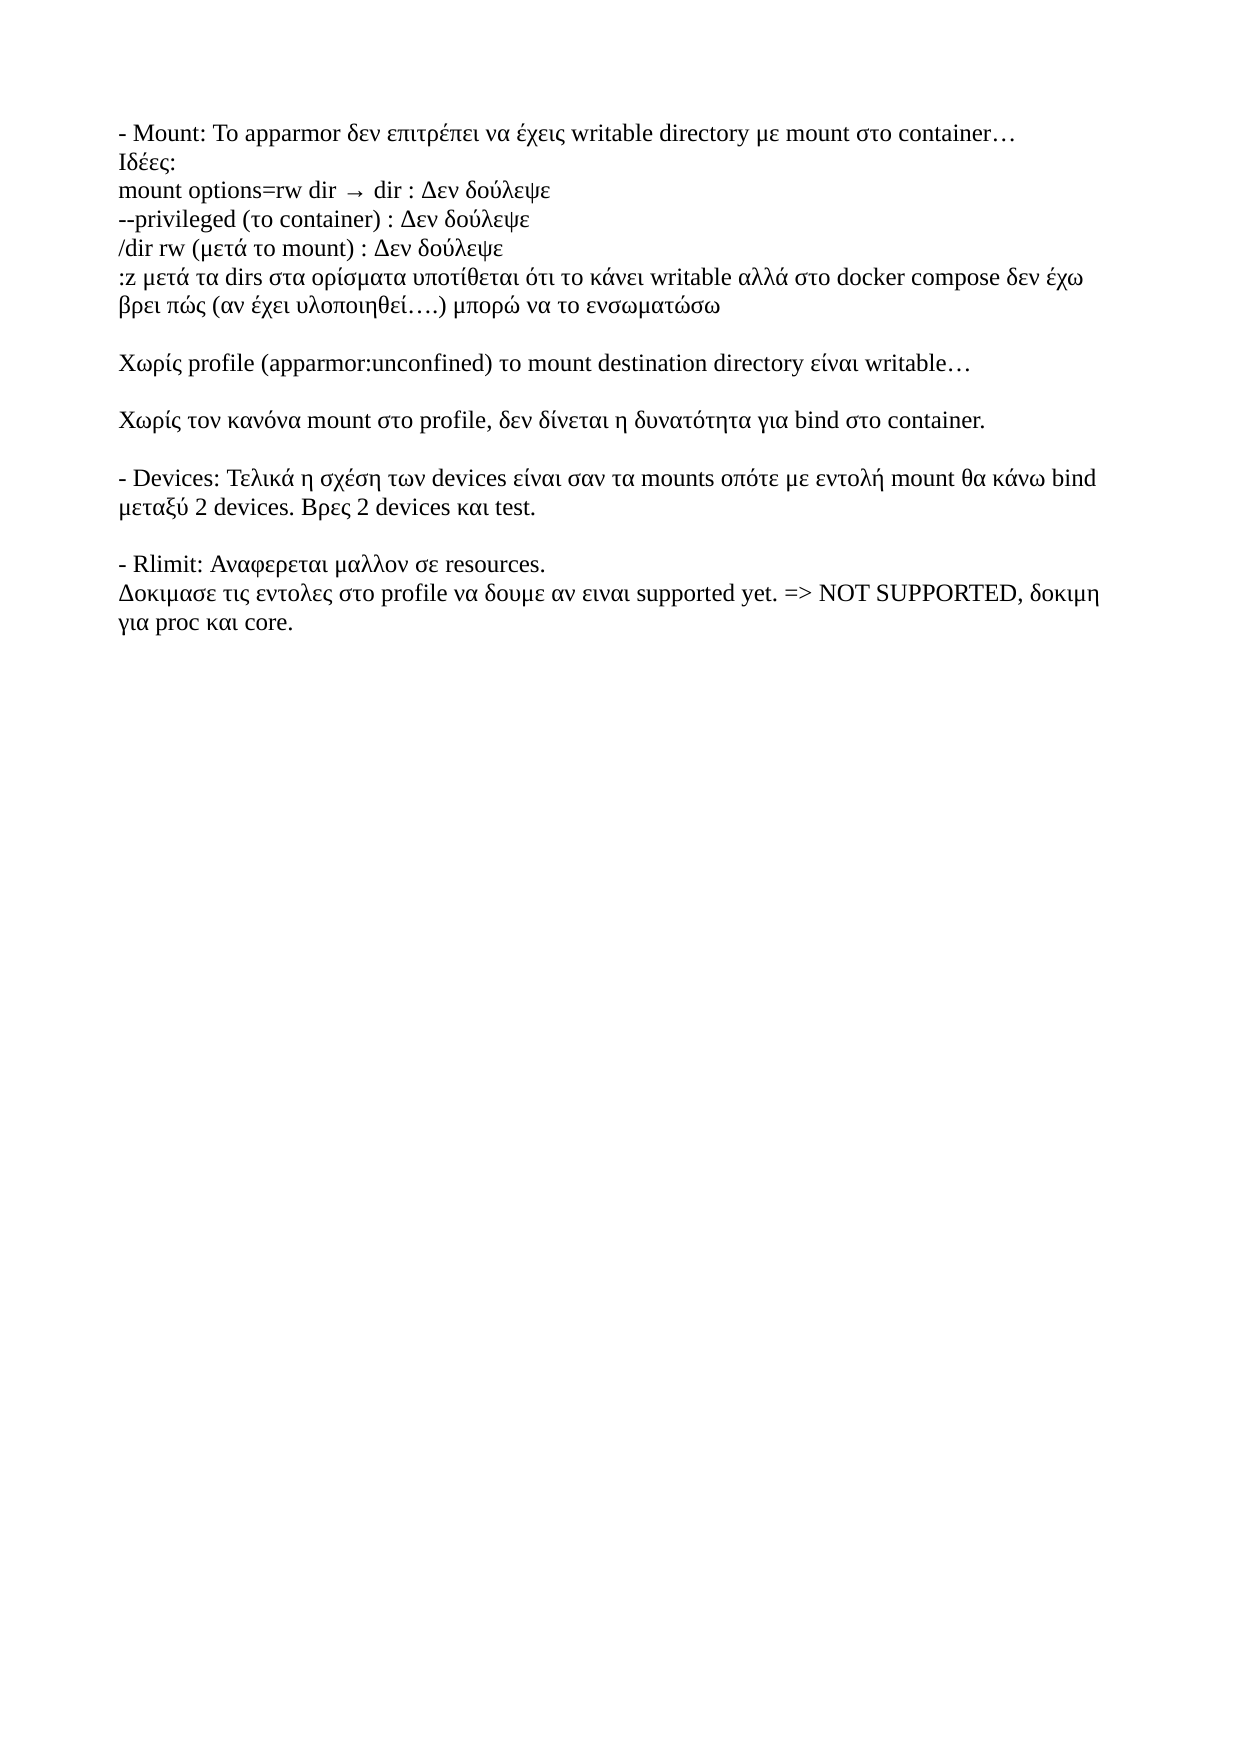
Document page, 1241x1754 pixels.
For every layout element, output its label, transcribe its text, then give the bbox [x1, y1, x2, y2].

text Δοκιμασε τις εντολες στο profile να δουμε αν ειναι supported yet. => NOT SUPPORTED, δοκιμη για proc και core. [118, 578, 1122, 636]
text - Devices: Τελικά η σχέση των devices είναι σαν τα mounts οπότε με εντολή mount θα κάνω bind μεταξύ 2 devices. Βρες 2 devices και test. [118, 463, 1122, 521]
text mount options=rw dir → dir : Δεν δούλεψε [118, 176, 1122, 204]
text Χωρίς τον κανόνα mount στο profile, δεν δίνεται η δυνατότητα για bind στο container. [118, 406, 1122, 434]
text :z μετά τα dirs στα ορίσματα υποτίθεται ότι το κάνει writable αλλά στο docker compose δεν έχω βρει πώς (αν έχει υλοποιηθεί….) μπορώ να το ενσωματώσω [118, 262, 1122, 319]
text Xωρίς profile (apparmor:unconfined) το mount destination directory είναι writable… [118, 348, 1122, 377]
text --privileged (το container) : Δεν δούλεψε [118, 204, 1122, 233]
text Ιδέες: [118, 147, 1122, 176]
text - Mount: Το apparmor δεν επιτρέπει να έχεις writable directory με mount στο container… [118, 118, 1122, 147]
text - Rlimit: Αναφερεται μαλλον σε resources. [118, 549, 1122, 578]
text /dir rw (μετά το mount) : Δεν δούλεψε [118, 233, 1122, 262]
